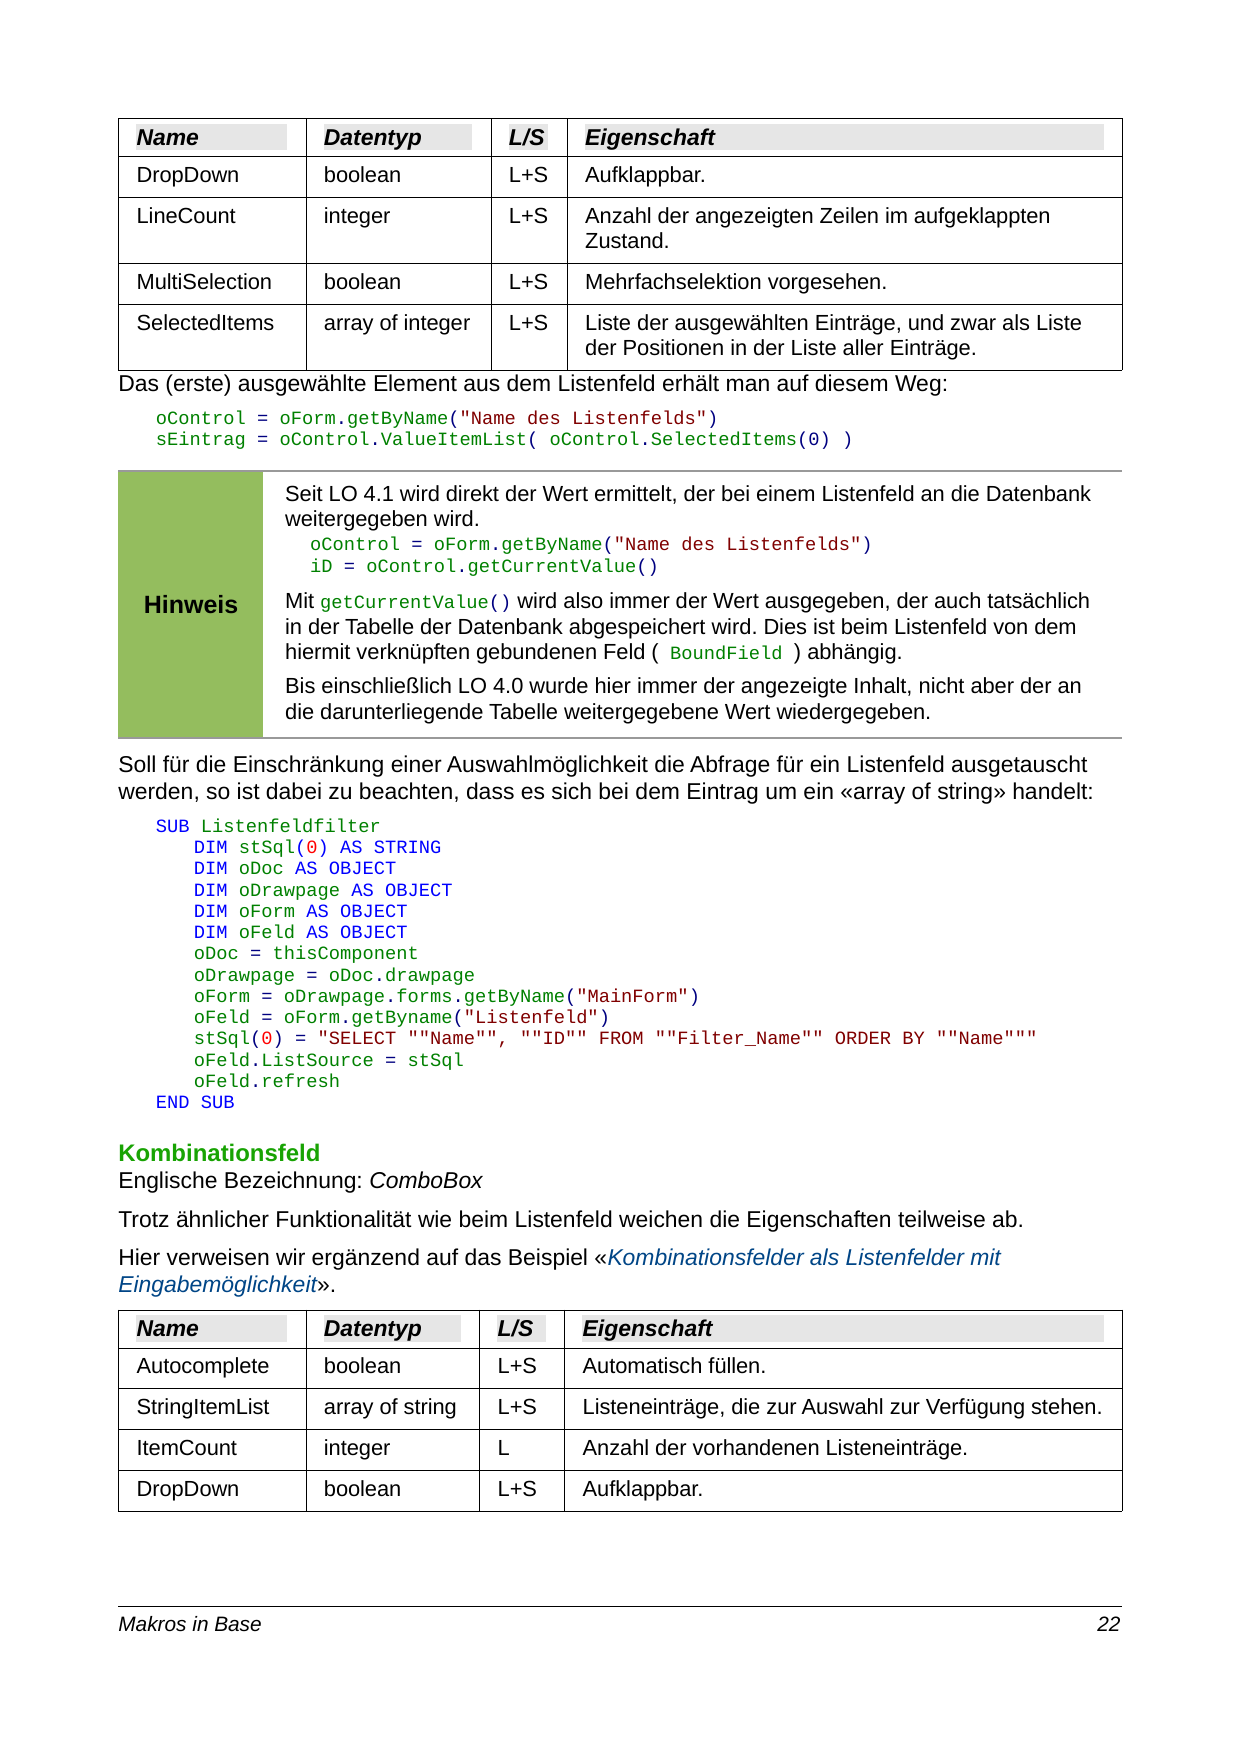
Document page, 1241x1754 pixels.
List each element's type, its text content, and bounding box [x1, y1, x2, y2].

text DIM oForm AS OBJECT [156, 902, 1122, 923]
table_header L/S [480, 1311, 564, 1347]
table_cell Aufklappbar. [568, 157, 1122, 197]
table_cell L+S [492, 264, 567, 304]
text Hier verweisen wir ergänzend auf das Beispiel «Kombinationsfelder als Listenfelder mit Eingabemöglichkeit». [118, 1244, 1122, 1297]
table_cell array of string [307, 1389, 479, 1429]
table_cell MultiSelection [119, 264, 306, 304]
text Das (erste) ausgewählte Element aus dem Listenfeld erhält man auf diesem Weg: [118, 371, 1122, 396]
text oControl = oForm.getByName("Name des Listenfelds") [156, 408, 1122, 430]
text oFeld.refresh [156, 1072, 1122, 1093]
text oDoc = thisComponent [156, 944, 1122, 965]
table_cell array of integer [307, 305, 491, 369]
table_cell boolean [307, 1349, 479, 1388]
table_cell boolean [307, 157, 491, 197]
table_header Eigenschaft [565, 1311, 1122, 1347]
table_header Seit LO 4.1 wird direkt der Wert ermittelt, der bei einem Listenfeld an die Datenbank weitergegeben wird. oControl = oForm.getByName("Name des Listenfelds") iD = oControl.getCurrentValue() Mit getCurrentValue() wird also immer der Wert ausgegeben, der auch tatsächlich in der Tabelle der Datenbank abgespeichert wird. Dies ist beim Listenfeld von dem hiermit verknüpften gebundenen Feld ( BoundField ) abhängig. Bis einschließlich LO 4.0 wurde hier immer der angezeigte Inhalt, nicht aber der an die darunterliegende Tabelle weitergegebene Wert wiedergegeben. [264, 472, 1122, 737]
table_header L/S [492, 119, 567, 156]
text DIM oFeld AS OBJECT [156, 923, 1122, 944]
table_cell LineCount [119, 198, 306, 263]
table_cell Mehrfachselektion vorgesehen. [568, 264, 1122, 304]
table_header Datentyp [307, 119, 491, 156]
text oFeld = oForm.getByname("Listenfeld") [156, 1008, 1122, 1029]
table_cell boolean [307, 264, 491, 304]
table_cell ItemCount [119, 1430, 306, 1470]
table_cell boolean [307, 1471, 479, 1511]
table_cell Listeneinträge, die zur Auswahl zur Verfügung stehen. [565, 1389, 1122, 1429]
table_cell L+S [492, 198, 567, 263]
table_header Datentyp [307, 1311, 479, 1347]
table_cell Automatisch füllen. [565, 1349, 1122, 1388]
table_cell Liste der ausgewählten Einträge, und zwar als Liste der Positionen in der Liste aller Einträge. [568, 305, 1122, 369]
text Trotz ähnlicher Funktionalität wie beim Listenfeld weichen die Eigenschaften teilweise ab. [118, 1206, 1122, 1232]
table_cell L+S [480, 1471, 564, 1511]
text DIM stSql(0) AS STRING [156, 838, 1122, 859]
table_cell integer [307, 1430, 479, 1470]
table_cell L+S [492, 157, 567, 197]
table_cell L [480, 1430, 564, 1470]
text oDrawpage = oDoc.drawpage [156, 965, 1122, 987]
table_cell StringItemList [119, 1389, 306, 1429]
text oForm = oDrawpage.forms.getByName("MainForm") [156, 987, 1122, 1008]
table_header Name [119, 1311, 306, 1347]
table_header Name [119, 119, 306, 156]
text DIM oDrawpage AS OBJECT [156, 880, 1122, 902]
text END SUB [156, 1093, 1122, 1114]
text Soll für die Einschränkung einer Auswahlmöglichkeit die Abfrage für ein Listenfeld ausgetauscht werden, so ist dabei zu beachten, dass es sich bei dem Eintrag um ein «array of string» handelt: [118, 751, 1122, 804]
text sEintrag = oControl.ValueItemList( oControl.SelectedItems(0) ) [156, 430, 1122, 451]
table_cell Aufklappbar. [565, 1471, 1122, 1511]
text oFeld.ListSource = stSql [156, 1050, 1122, 1072]
table_cell Autocomplete [119, 1349, 306, 1388]
table_cell Anzahl der angezeigten Zeilen im aufgeklappten Zustand. [568, 198, 1122, 263]
table_cell L+S [480, 1389, 564, 1429]
table_header Hinweis [118, 472, 263, 737]
table_header Eigenschaft [568, 119, 1122, 156]
subtitle Kombinationsfeld [118, 1139, 1122, 1167]
text DIM oDoc AS OBJECT [156, 859, 1122, 880]
table_cell L+S [480, 1349, 564, 1388]
table_cell L+S [492, 305, 567, 369]
text SUB Listenfeldfilter [156, 817, 1122, 838]
table_cell Anzahl der vorhandenen Listeneinträge. [565, 1430, 1122, 1470]
table_cell DropDown [119, 157, 306, 197]
table_cell DropDown [119, 1471, 306, 1511]
text Englische Bezeichnung: ComboBox [118, 1167, 1122, 1193]
table_cell integer [307, 198, 491, 263]
text stSql(0) = "SELECT ""Name"", ""ID"" FROM ""Filter_Name"" ORDER BY ""Name""" [156, 1029, 1122, 1050]
table_cell SelectedItems [119, 305, 306, 369]
